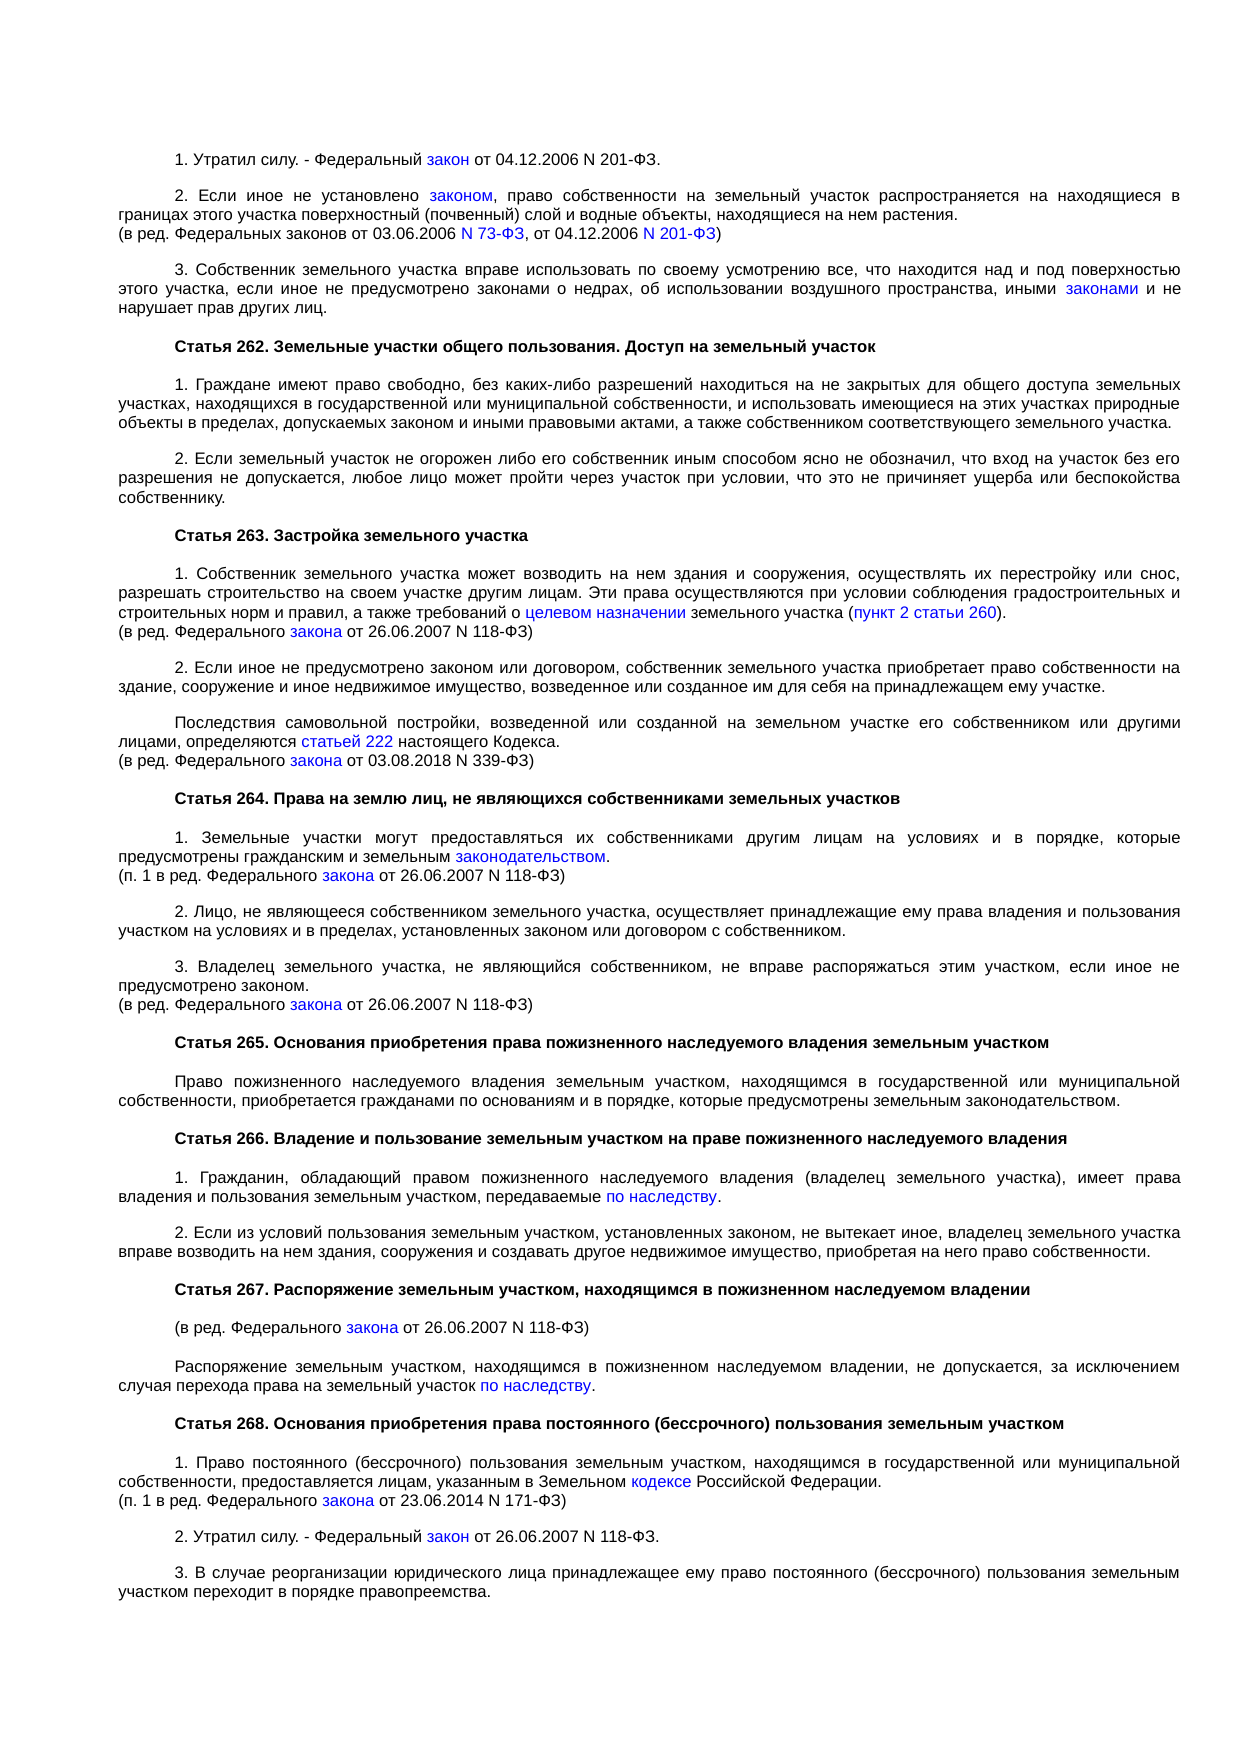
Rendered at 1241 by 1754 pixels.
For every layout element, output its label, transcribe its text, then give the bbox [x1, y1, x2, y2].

subtitle Статья 265. Основания приобретения права пожизненного наследуемого владения земельным участком [118, 1033, 1181, 1052]
text 2. Лицо, не являющееся собственником земельного участка, осуществляет принадлежащие ему права владения и пользования участком на условиях и в пределах, установленных законом или договором с собственником. [118, 902, 1181, 940]
text 1. Утратил силу. - Федеральный закон от 04.12.2006 N 201-ФЗ. [118, 150, 1181, 169]
subtitle Статья 264. Права на землю лиц, не являющихся собственниками земельных участков [118, 789, 1181, 808]
text (в ред. Федеральных законов от 03.06.2006 N 73-ФЗ, от 04.12.2006 N 201-ФЗ) [118, 224, 1181, 243]
subtitle Статья 266. Владение и пользование земельным участком на праве пожизненного наследуемого владения [118, 1129, 1181, 1148]
text (в ред. Федерального закона от 03.08.2018 N 339-ФЗ) [118, 751, 1181, 770]
text 1. Собственник земельного участка может возводить на нем здания и сооружения, осуществлять их перестройку или снос, разрешать строительство на своем участке другим лицам. Эти права осуществляются при условии соблюдения градостроительных и строительных норм и правил, а также требований о целевом назначении земельного участка (пункт 2 статьи 260). [118, 564, 1181, 622]
text 3. Собственник земельного участка вправе использовать по своему усмотрению все, что находится над и под поверхностью этого участка, если иное не предусмотрено законами о недрах, об использовании воздушного пространства, иными законами и не нарушает прав других лиц. [118, 260, 1181, 317]
text 2. Утратил силу. - Федеральный закон от 26.06.2007 N 118-ФЗ. [118, 1527, 1181, 1546]
subtitle Статья 267. Распоряжение земельным участком, находящимся в пожизненном наследуемом владении [118, 1280, 1181, 1299]
text Последствия самовольной постройки, возведенной или созданной на земельном участке его собственником или другими лицами, определяются статьей 222 настоящего Кодекса. [118, 712, 1181, 751]
text 1. Граждане имеют право свободно, без каких-либо разрешений находиться на не закрытых для общего доступа земельных участках, находящихся в государственной или муниципальной собственности, и использовать имеющиеся на этих участках природные объекты в пределах, допускаемых законом и иными правовыми актами, а также собственником соответствующего земельного участка. [118, 375, 1181, 432]
text Право пожизненного наследуемого владения земельным участком, находящимся в государственной или муниципальной собственности, приобретается гражданами по основаниям и в порядке, которые предусмотрены земельным законодательством. [118, 1072, 1181, 1110]
text 2. Если земельный участок не огорожен либо его собственник иным способом ясно не обозначил, что вход на участок без его разрешения не допускается, любое лицо может пройти через участок при условии, что это не причиняет ущерба или беспокойства собственнику. [118, 449, 1181, 507]
text 3. В случае реорганизации юридического лица принадлежащее ему право постоянного (бессрочного) пользования земельным участком переходит в порядке правопреемства. [118, 1562, 1181, 1601]
text 1. Право постоянного (бессрочного) пользования земельным участком, находящимся в государственной или муниципальной собственности, предоставляется лицам, указанным в Земельном кодексе Российской Федерации. [118, 1452, 1181, 1491]
text 2. Если из условий пользования земельным участком, установленных законом, не вытекает иное, владелец земельного участка вправе возводить на нем здания, сооружения и создавать другое недвижимое имущество, приобретая на него право собственности. [118, 1222, 1181, 1261]
text 2. Если иное не установлено законом, право собственности на земельный участок распространяется на находящиеся в границах этого участка поверхностный (почвенный) слой и водные объекты, находящиеся на нем растения. [118, 186, 1181, 224]
text (п. 1 в ред. Федерального закона от 23.06.2014 N 171-ФЗ) [118, 1491, 1181, 1510]
text (в ред. Федерального закона от 26.06.2007 N 118-ФЗ) [118, 1318, 1181, 1337]
text 3. Владелец земельного участка, не являющийся собственником, не вправе распоряжаться этим участком, если иное не предусмотрено законом. [118, 957, 1181, 995]
text 1. Земельные участки могут предоставляться их собственниками другим лицам на условиях и в порядке, которые предусмотрены гражданским и земельным законодательством. [118, 827, 1181, 866]
subtitle Статья 268. Основания приобретения права постоянного (бессрочного) пользования земельным участком [118, 1414, 1181, 1433]
text (п. 1 в ред. Федерального закона от 26.06.2007 N 118-ФЗ) [118, 866, 1181, 885]
text Распоряжение земельным участком, находящимся в пожизненном наследуемом владении, не допускается, за исключением случая перехода права на земельный участок по наследству. [118, 1357, 1181, 1395]
text (в ред. Федерального закона от 26.06.2007 N 118-ФЗ) [118, 622, 1181, 641]
text 2. Если иное не предусмотрено законом или договором, собственник земельного участка приобретает право собственности на здание, сооружение и иное недвижимое имущество, возведенное или созданное им для себя на принадлежащем ему участке. [118, 657, 1181, 696]
text (в ред. Федерального закона от 26.06.2007 N 118-ФЗ) [118, 995, 1181, 1014]
subtitle Статья 262. Земельные участки общего пользования. Доступ на земельный участок [118, 337, 1181, 356]
text 1. Гражданин, обладающий правом пожизненного наследуемого владения (владелец земельного участка), имеет права владения и пользования земельным участком, передаваемые по наследству. [118, 1167, 1181, 1206]
subtitle Статья 263. Застройка земельного участка [118, 526, 1181, 545]
